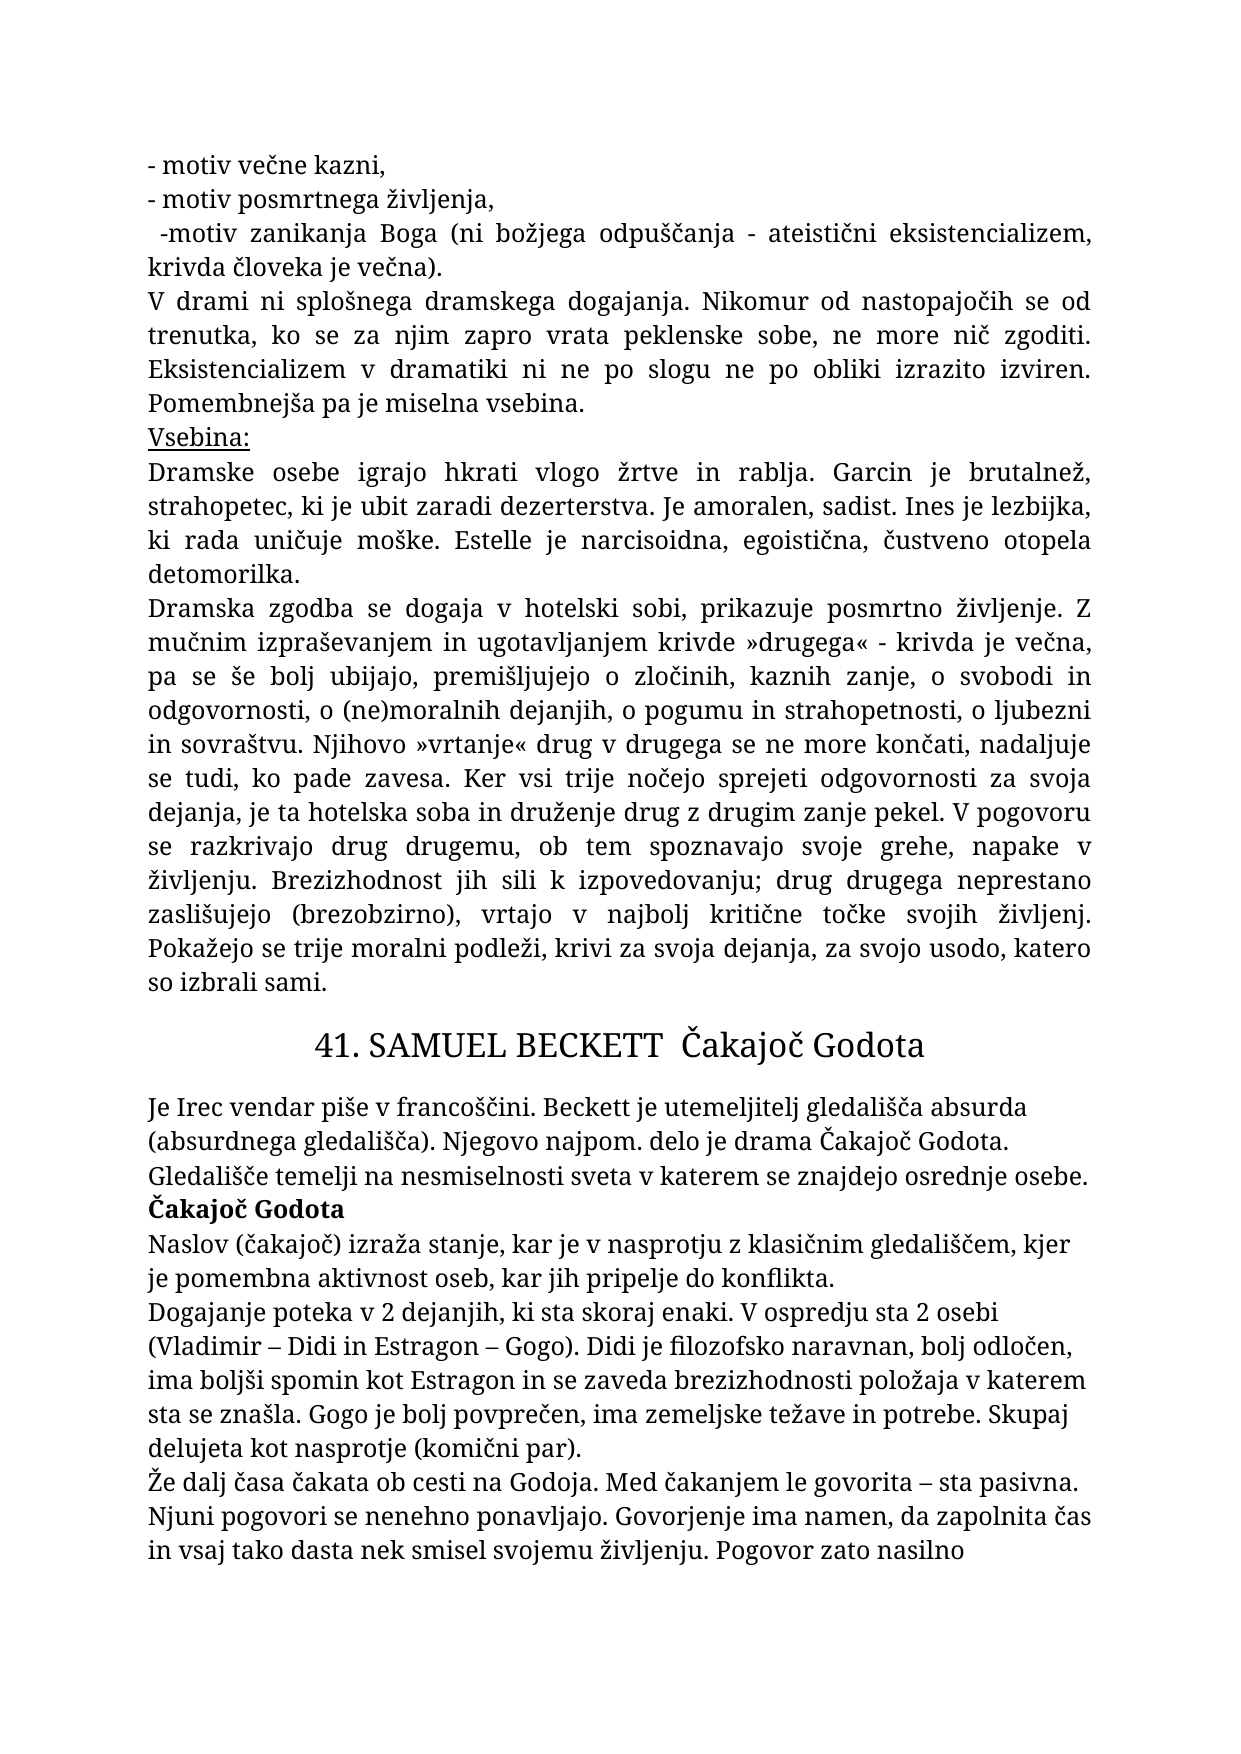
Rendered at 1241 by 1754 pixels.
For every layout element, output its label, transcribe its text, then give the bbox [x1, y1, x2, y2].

text -motiv zanikanja Boga (ni božjega odpuščanja - ateistični eksistencializem, krivda človeka je večna). [148, 216, 1093, 284]
text - motiv posmrtnega življenja, [148, 182, 1093, 216]
text 41. SAMUEL BECKETT Čakajoč Godota [148, 1022, 1093, 1067]
text Dramska zgodba se dogaja v hotelski sobi, prikazuje posmrtno življenje. Z mučnim izpraševanjem in ugotavljanjem krivde »drugega« - krivda je večna, pa se še bolj ubijajo, premišljujejo o zločinih, kaznih zanje, o svobodi in odgovornosti, o (ne)moralnih dejanjih, o pogumu in strahopetnosti, o ljubezni in sovraštvu. Njihovo »vrtanje« drug v drugega se ne more končati, nadaljuje se tudi, ko pade zavesa. Ker vsi trije nočejo sprejeti odgovornosti za svoja dejanja, je ta hotelska soba in druženje drug z drugim zanje pekel. V pogovoru se razkrivajo drug drugemu, ob tem spoznavajo svoje grehe, napake v življenju. Brezizhodnost jih sili k izpovedovanju; drug drugega neprestano zaslišujejo (brezobzirno), vrtajo v najbolj kritične točke svojih življenj. Pokažejo se trije moralni podleži, krivi za svoja dejanja, za svojo usodo, katero so izbrali sami. [148, 590, 1093, 999]
text Vsebina: [148, 420, 1093, 454]
text Čakajoč Godota [148, 1192, 1093, 1226]
text V drami ni splošnega dramskega dogajanja. Nikomur od nastopajočih se od trenutka, ko se za njim zapro vrata peklenske sobe, ne more nič zgoditi. Eksistencializem v dramatiki ni ne po slogu ne po obliki izrazito izviren. Pomembnejša pa je miselna vsebina. [148, 284, 1093, 420]
text Dogajanje poteka v 2 dejanjih, ki sta skoraj enaki. V ospredju sta 2 osebi (Vladimir – Didi in Estragon – Gogo). Didi je filozofsko naravnan, bolj odločen, ima boljši spomin kot Estragon in se zaveda brezizhodnosti položaja v katerem sta se znašla. Gogo je bolj povprečen, ima zemeljske težave in potrebe. Skupaj delujeta kot nasprotje (komični par). [148, 1294, 1093, 1465]
text - motiv večne kazni, [148, 148, 1093, 182]
text Dramske osebe igrajo hkrati vlogo žrtve in rablja. Garcin je brutalnež, strahopetec, ki je ubit zaradi dezerterstva. Je amoralen, sadist. Ines je lezbijka, ki rada uničuje moške. Estelle je narcisoidna, egoistična, čustveno otopela detomorilka. [148, 454, 1093, 590]
text Že dalj časa čakata ob cesti na Godoja. Med čakanjem le govorita – sta pasivna. Njuni pogovori se nenehno ponavljajo. Govorjenje ima namen, da zapolnita čas in vsaj tako dasta nek smisel svojemu življenju. Pogovor zato nasilno [148, 1465, 1093, 1567]
text Je Irec vendar piše v francoščini. Beckett je utemeljitelj gledališča absurda (absurdnega gledališča). Njegovo najpom. delo je drama Čakajoč Godota. Gledališče temelji na nesmiselnosti sveta v katerem se znajdejo osrednje osebe. [148, 1090, 1093, 1192]
text Naslov (čakajoč) izraža stanje, kar je v nasprotju z klasičnim gledališčem, kjer je pomembna aktivnost oseb, kar jih pripelje do konflikta. [148, 1226, 1093, 1294]
